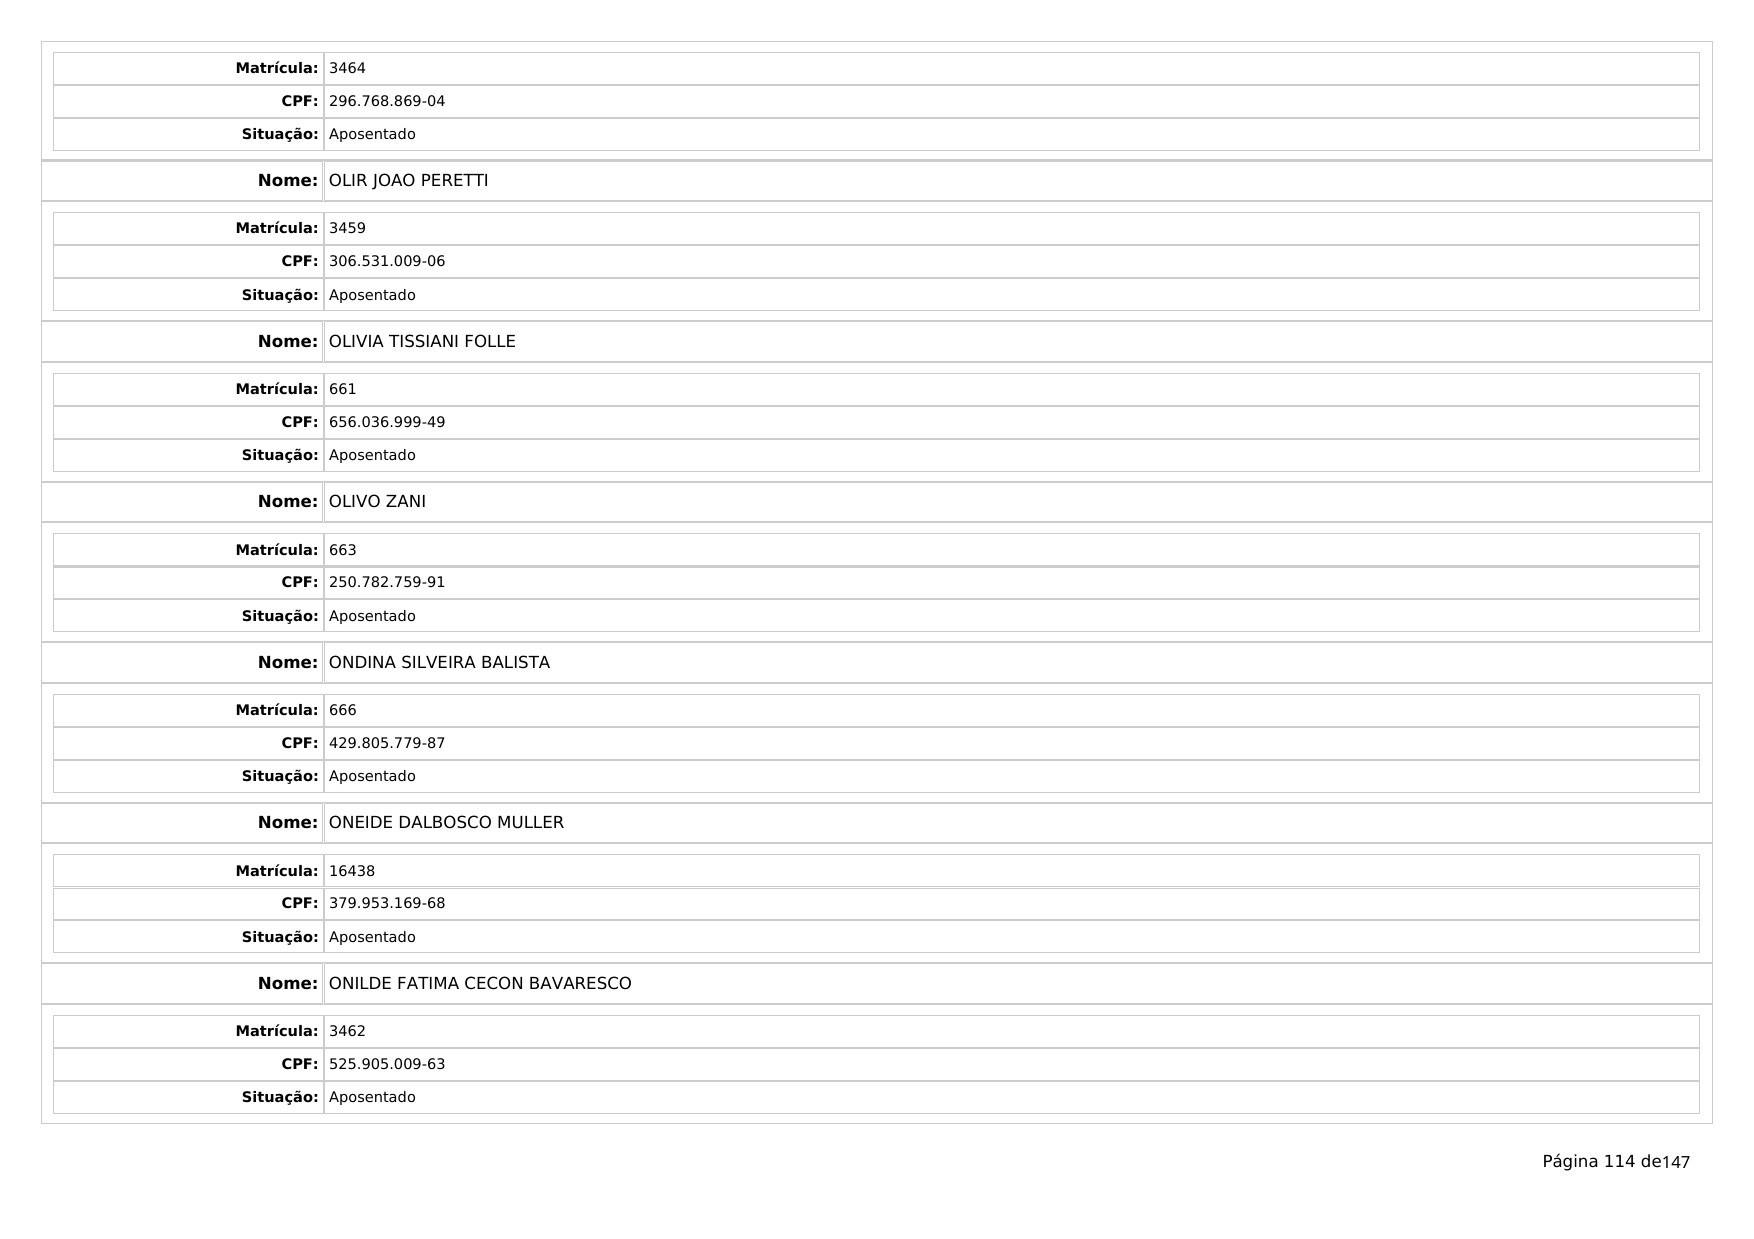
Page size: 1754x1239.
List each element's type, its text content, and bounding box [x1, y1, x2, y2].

table_cell [42, 363, 1712, 481]
table_cell [0, 683, 41, 803]
table_cell [41, 1142, 323, 1182]
table_cell [1713, 1124, 1753, 1142]
table_cell [1708, 920, 1712, 953]
table_cell Aposentado [325, 440, 1699, 471]
table_cell [1713, 482, 1753, 522]
table_cell [46, 85, 53, 118]
table_cell CPF: [54, 246, 323, 277]
table_cell [1700, 1048, 1708, 1081]
table_cell [46, 439, 53, 472]
table_cell [1700, 1081, 1708, 1114]
table_cell [46, 1015, 53, 1048]
table_cell Matrícula: [54, 374, 323, 405]
table_header [46, 688, 53, 694]
table_cell [0, 522, 41, 642]
table_cell [0, 1124, 41, 1142]
table_cell [1713, 642, 1753, 683]
table_header [1700, 46, 1708, 52]
table_cell [1700, 727, 1708, 760]
table_header [1700, 848, 1708, 854]
table_cell [0, 963, 41, 1004]
table_cell Situação: [54, 761, 323, 792]
table_cell [1700, 566, 1708, 599]
table_cell Aposentado [325, 1082, 1699, 1113]
table_cell [46, 118, 53, 151]
table_cell [1708, 533, 1712, 566]
table_cell 3464 [325, 53, 1699, 84]
table_header [1713, 0, 1753, 41]
table_cell 306.531.009-06 [325, 246, 1699, 277]
table_cell [0, 362, 41, 482]
table_cell [1700, 278, 1708, 311]
table_header [1700, 367, 1708, 373]
table_cell [1700, 406, 1708, 439]
table_header [324, 527, 1700, 533]
table_cell Página 114 de [1531, 1142, 1662, 1182]
table_cell [1708, 566, 1712, 599]
table_cell Nome: [42, 322, 322, 361]
table_cell ONILDE FATIMA CECON BAVARESCO [325, 964, 1712, 1003]
table_cell [1700, 599, 1708, 632]
table_cell OLIVIA TISSIANI FOLLE [325, 322, 1712, 361]
table_cell [1700, 1015, 1708, 1048]
table_cell [42, 684, 1712, 802]
table_header [53, 527, 324, 533]
table_cell [1700, 52, 1708, 85]
table_cell [42, 523, 1712, 641]
table_cell [46, 566, 53, 599]
table_cell [1708, 118, 1712, 151]
table_cell [1713, 161, 1753, 201]
table_cell [1713, 321, 1753, 362]
table_cell CPF: [54, 86, 323, 117]
table_cell [1700, 760, 1708, 793]
table_cell [1713, 1004, 1753, 1124]
table_cell 661 [325, 374, 1699, 405]
table_cell [1708, 406, 1712, 439]
table_cell 3462 [325, 1016, 1699, 1047]
table_cell 3459 [325, 213, 1699, 244]
table_cell [1713, 41, 1753, 161]
table_cell [0, 642, 41, 683]
table_cell ONEIDE DALBOSCO MULLER [325, 804, 1712, 842]
table_cell [46, 406, 53, 439]
table_cell [1700, 85, 1708, 118]
table_cell [1713, 683, 1753, 803]
table_cell [46, 760, 53, 793]
table_cell Matrícula: [54, 53, 323, 84]
table_header [46, 206, 53, 212]
table_cell [1708, 1015, 1712, 1048]
table_cell Matrícula: [54, 695, 323, 726]
table_cell 663 [325, 534, 1699, 565]
table_header [324, 0, 1531, 41]
table_cell 147 [1662, 1142, 1713, 1182]
table_cell Matrícula: [54, 213, 323, 244]
table_header [324, 46, 1700, 52]
table_cell [46, 920, 53, 953]
table_cell [0, 1004, 41, 1124]
table_cell [1708, 373, 1712, 406]
table_cell [46, 694, 53, 727]
table_cell Aposentado [325, 119, 1699, 150]
table_header [324, 848, 1700, 854]
table_cell [1708, 278, 1712, 311]
table_cell [41, 1124, 323, 1142]
table_cell [1708, 85, 1712, 118]
table_header [46, 848, 53, 854]
table_cell CPF: [54, 889, 323, 919]
table_cell CPF: [54, 728, 323, 759]
table_cell [1700, 439, 1708, 472]
table_cell [46, 212, 53, 245]
table_cell [1713, 522, 1753, 642]
table_header [53, 848, 324, 854]
table_cell [42, 42, 1712, 159]
table_cell [1700, 533, 1708, 566]
table_cell Aposentado [325, 761, 1699, 792]
table_cell [42, 1005, 1712, 1123]
table_cell [0, 482, 41, 522]
table_cell [1700, 694, 1708, 727]
table_cell [1708, 599, 1712, 632]
table_cell Situação: [54, 279, 323, 310]
table_header [46, 46, 53, 52]
table_cell [0, 843, 41, 963]
table_cell Situação: [54, 1082, 323, 1113]
table_cell [1662, 1124, 1713, 1142]
table_header [53, 46, 324, 52]
table_cell [1713, 963, 1753, 1004]
table_header [1531, 0, 1662, 41]
table_cell [1713, 803, 1753, 843]
table_cell [324, 1124, 1531, 1142]
table_cell [46, 1081, 53, 1114]
table_header [46, 1009, 53, 1015]
table_cell 525.905.009-63 [325, 1049, 1699, 1080]
table_cell [1708, 52, 1712, 85]
table_cell [1708, 760, 1712, 793]
table_cell [1713, 1142, 1753, 1182]
table_cell 250.782.759-91 [325, 568, 1699, 598]
table_cell [324, 1142, 1531, 1182]
table_cell [1708, 212, 1712, 245]
table_cell 379.953.169-68 [325, 889, 1699, 919]
table_cell Aposentado [325, 279, 1699, 310]
table_cell [1713, 362, 1753, 482]
table_cell 656.036.999-49 [325, 407, 1699, 438]
table_cell Matrícula: [54, 855, 323, 886]
table_cell [46, 278, 53, 311]
table_cell [1708, 694, 1712, 727]
table_cell [0, 201, 41, 321]
table_cell Nome: [42, 483, 322, 521]
table_cell Matrícula: [54, 534, 323, 565]
table_cell [1700, 212, 1708, 245]
table_header [0, 0, 41, 41]
table_cell CPF: [54, 1049, 323, 1080]
table_cell [1708, 1081, 1712, 1114]
table_cell Aposentado [325, 600, 1699, 631]
table_cell Nome: [42, 162, 322, 200]
table_cell CPF: [54, 568, 323, 598]
table_cell [1700, 245, 1708, 278]
table_cell [1708, 727, 1712, 760]
table_header [1700, 1009, 1708, 1015]
table_header [53, 367, 324, 373]
table_cell OLIVO ZANI [325, 483, 1712, 521]
table_cell [46, 888, 53, 920]
table_cell Aposentado [325, 921, 1699, 952]
table_cell [42, 202, 1712, 320]
table_cell [46, 1048, 53, 1081]
table_cell Nome: [42, 804, 322, 842]
table_cell [1708, 245, 1712, 278]
table_cell [42, 844, 1712, 962]
table_header [46, 527, 53, 533]
table_cell [0, 321, 41, 362]
table_cell [0, 1142, 41, 1182]
table_cell [46, 245, 53, 278]
table_header [53, 688, 324, 694]
table_cell [46, 52, 53, 85]
table_header [46, 367, 53, 373]
table_cell Situação: [54, 921, 323, 952]
table_header [324, 1009, 1700, 1015]
table_cell [1708, 888, 1712, 920]
table_cell [0, 803, 41, 843]
table_header [1700, 688, 1708, 694]
table_header [41, 0, 323, 41]
table_cell [1700, 118, 1708, 151]
table_cell 16438 [325, 855, 1699, 886]
table_cell [1708, 854, 1712, 887]
table_cell 296.768.869-04 [325, 86, 1699, 117]
table_header [1700, 527, 1708, 533]
table_cell Situação: [54, 440, 323, 471]
table_cell [1708, 439, 1712, 472]
table_cell [1700, 888, 1708, 920]
table_cell Situação: [54, 119, 323, 150]
table_cell [0, 41, 41, 161]
table_cell [46, 599, 53, 632]
table_cell [0, 161, 41, 201]
table_cell 429.805.779-87 [325, 728, 1699, 759]
table_cell [1700, 854, 1708, 887]
table_cell Matrícula: [54, 1016, 323, 1047]
table_cell 666 [325, 695, 1699, 726]
table_cell [1700, 373, 1708, 406]
table_header [1662, 0, 1713, 41]
table_cell ONDINA SILVEIRA BALISTA [325, 643, 1712, 682]
table_cell [46, 373, 53, 406]
table_header [53, 206, 324, 212]
table_cell Nome: [42, 964, 322, 1003]
table_cell [1713, 201, 1753, 321]
table_cell [46, 854, 53, 887]
table_cell [1713, 843, 1753, 963]
table_cell [46, 727, 53, 760]
table_cell [1708, 1048, 1712, 1081]
table_cell [1700, 920, 1708, 953]
table_cell Nome: [42, 643, 322, 682]
table_header [1700, 206, 1708, 212]
table_cell [1531, 1124, 1662, 1142]
table_cell CPF: [54, 407, 323, 438]
table_header [53, 1009, 324, 1015]
table_header [324, 688, 1700, 694]
table_header [324, 367, 1700, 373]
table_cell [46, 533, 53, 566]
table_cell Situação: [54, 600, 323, 631]
table_header [324, 206, 1700, 212]
table_cell OLIR JOAO PERETTI [325, 162, 1712, 200]
